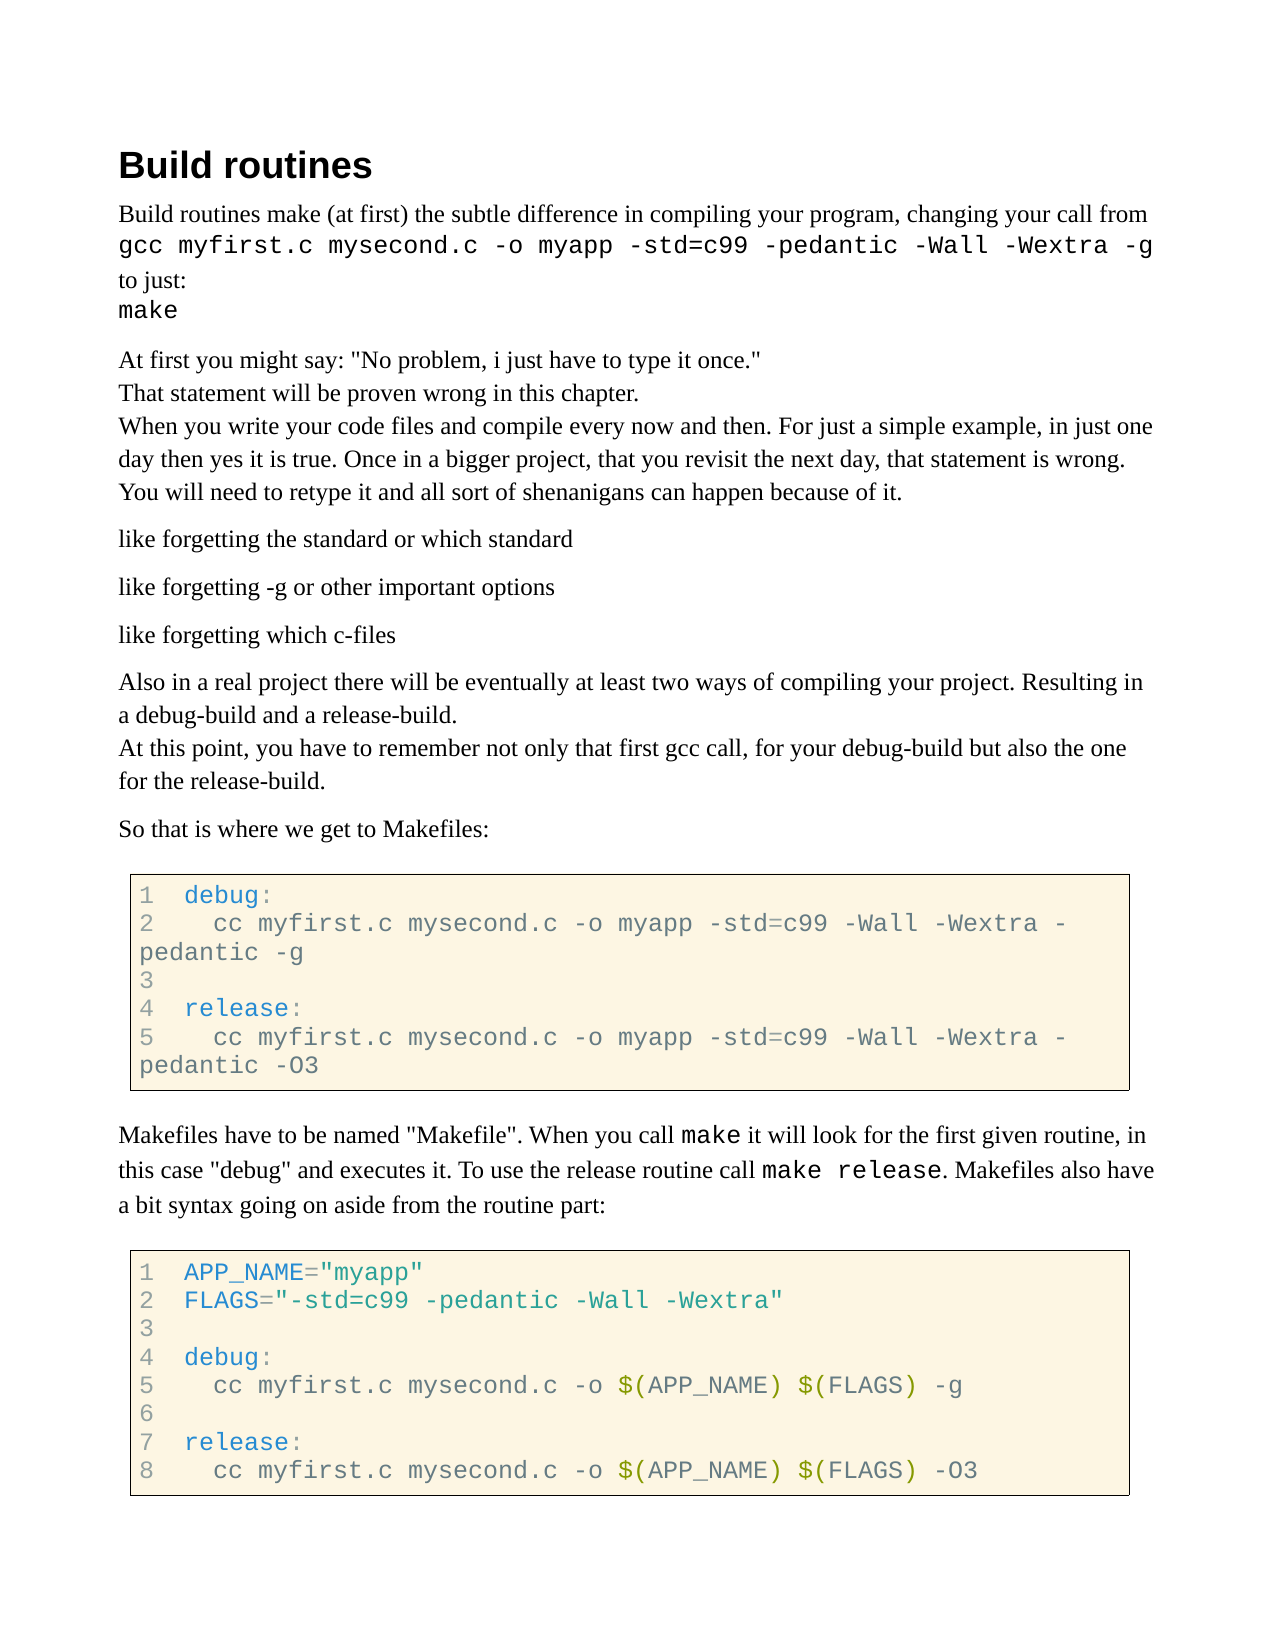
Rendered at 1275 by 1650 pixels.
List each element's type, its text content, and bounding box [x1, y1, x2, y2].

text like forgetting -g or other important options [118, 572, 1157, 601]
text 3 [139, 967, 1120, 996]
text Makefiles have to be named "Makefile". When you call make it will look for the first given routine, in this case "debug" and executes it. To use the release routine call make release. Makefiles also have a bit syntax going on aside from the routine part: [118, 1120, 1157, 1219]
text 1 APP_NAME="myapp" [139, 1259, 1120, 1287]
text 1 debug: [139, 882, 1120, 911]
text 7 release: [139, 1429, 1120, 1457]
text 3 [139, 1316, 1120, 1344]
text Build routines make (at first) the subtle difference in compiling your program, changing your call from gcc myfirst.c mysecond.c -o myapp -std=c99 -pedantic -Wall -Wextra -g to just: make [118, 199, 1157, 326]
text 4 release: [139, 996, 1120, 1024]
text 2 cc myfirst.c mysecond.c -o myapp -std=c99 -Wall -Wextra -pedantic -g [139, 911, 1120, 967]
text 6 [139, 1401, 1120, 1429]
subtitle Build routines [118, 143, 1157, 187]
text So that is where we get to Makefiles: [118, 814, 1157, 843]
text 8 cc myfirst.c mysecond.c -o $(APP_NAME) $(FLAGS) -O3 [139, 1457, 1120, 1486]
text like forgetting the standard or which standard [118, 524, 1157, 553]
text 5 cc myfirst.c mysecond.c -o myapp -std=c99 -Wall -Wextra -pedantic -O3 [139, 1024, 1120, 1081]
text like forgetting which c-files [118, 620, 1157, 648]
text 4 debug: [139, 1344, 1120, 1372]
text Also in a real project there will be eventually at least two ways of compiling your project. Resulting in a debug-build and a release-build. At this point, you have to remember not only that first gcc call, for your debug-build but also the one for the release-build. [118, 667, 1157, 795]
text 2 FLAGS="-std=c99 -pedantic -Wall -Wextra" [139, 1287, 1120, 1316]
text At first you might say: "No problem, i just have to type it once." That statement will be proven wrong in this chapter. When you write your code files and compile every now and then. For just a simple example, in just one day then yes it is true. Once in a bigger project, that you revisit the next day, that statement is wrong. You will need to retype it and all sort of shenanigans can happen because of it. [118, 345, 1157, 506]
text 5 cc myfirst.c mysecond.c -o $(APP_NAME) $(FLAGS) -g [139, 1372, 1120, 1401]
